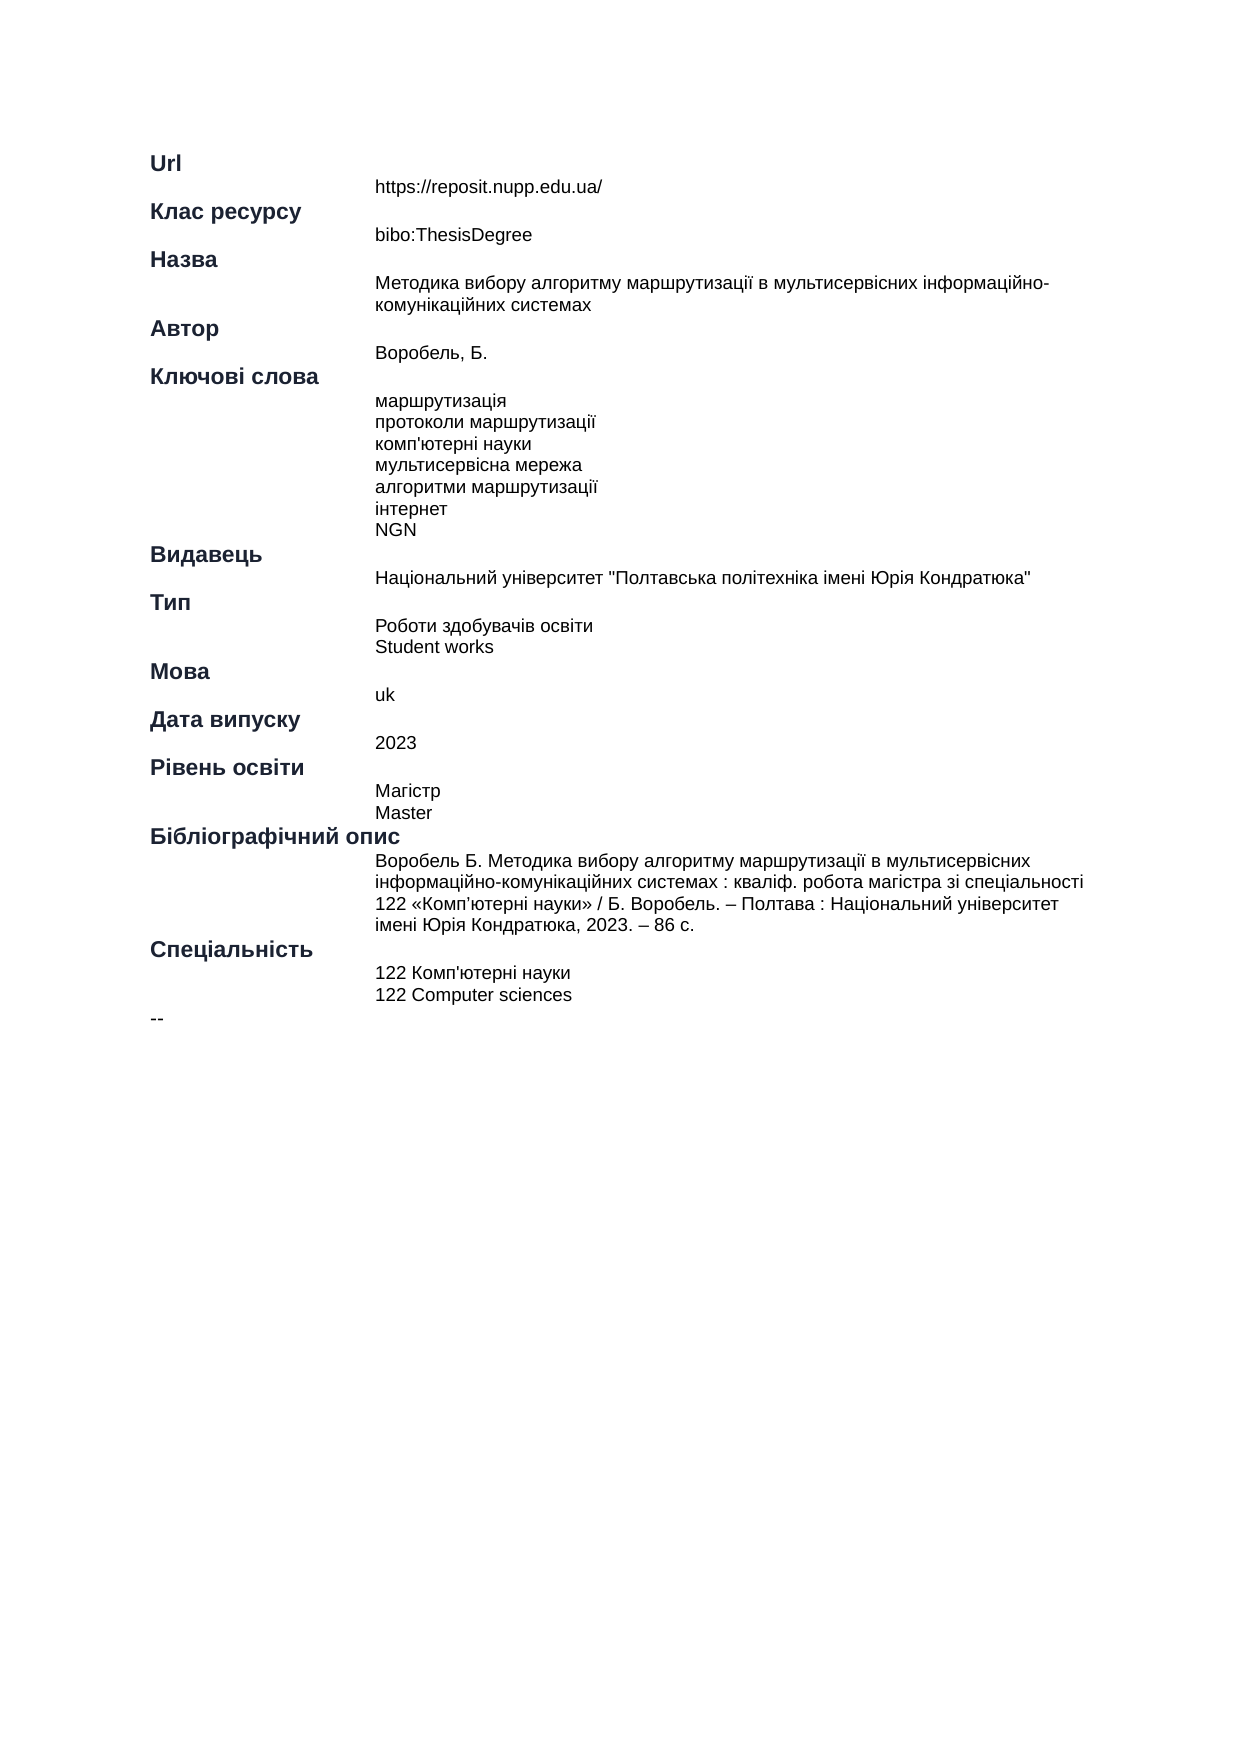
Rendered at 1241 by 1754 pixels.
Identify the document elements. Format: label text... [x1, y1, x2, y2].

text uk [375, 684, 1090, 706]
text 122 Комп'ютерні науки [375, 962, 1090, 984]
text bibo:ThesisDegree [375, 224, 1090, 246]
text 2023 [375, 732, 1090, 754]
text Url [150, 150, 1090, 176]
text Назва [150, 246, 1090, 272]
text Ключові слова [150, 363, 1090, 389]
text 122 Computer sciences [375, 984, 1090, 1005]
text Воробель Б. Методика вибору алгоритму маршрутизації в мультисервісних інформаційно-комунікаційних системах : кваліф. робота магістра зі спеціальності 122 «Комп’ютерні науки» / Б. Воробель. – Полтава : Національний університет імені Юрія Кондратюка, 2023. – 86 с. [375, 849, 1090, 936]
text комп'ютерні науки [375, 433, 1090, 454]
text https://reposit.nupp.edu.ua/ [375, 176, 1090, 198]
text Мова [150, 658, 1090, 684]
text маршрутизація [375, 389, 1090, 411]
text алгоритми маршрутизації [375, 476, 1090, 497]
text Student works [375, 636, 1090, 658]
text інтернет [375, 497, 1090, 519]
text Видавець [150, 541, 1090, 567]
text Методика вибору алгоритму маршрутизації в мультисервісних інформаційно-комунікаційних системах [375, 272, 1090, 315]
text протоколи маршрутизації [375, 411, 1090, 433]
text Тип [150, 588, 1090, 615]
text Роботи здобувачів освіти [375, 615, 1090, 636]
text Спеціальність [150, 936, 1090, 962]
text Дата випуску [150, 706, 1090, 732]
text Клас ресурсу [150, 198, 1090, 224]
text Національний університет "Полтавська політехніка імені Юрія Кондратюка" [375, 567, 1090, 588]
text Master [375, 802, 1090, 823]
text Магістр [375, 780, 1090, 802]
text Автор [150, 315, 1090, 342]
text Рівень освіти [150, 754, 1090, 780]
text Бібліографічний опис [150, 823, 1090, 849]
text Воробель, Б. [375, 342, 1090, 363]
text мультисервісна мережа [375, 454, 1090, 476]
text -- [150, 1005, 1090, 1029]
text NGN [375, 519, 1090, 541]
